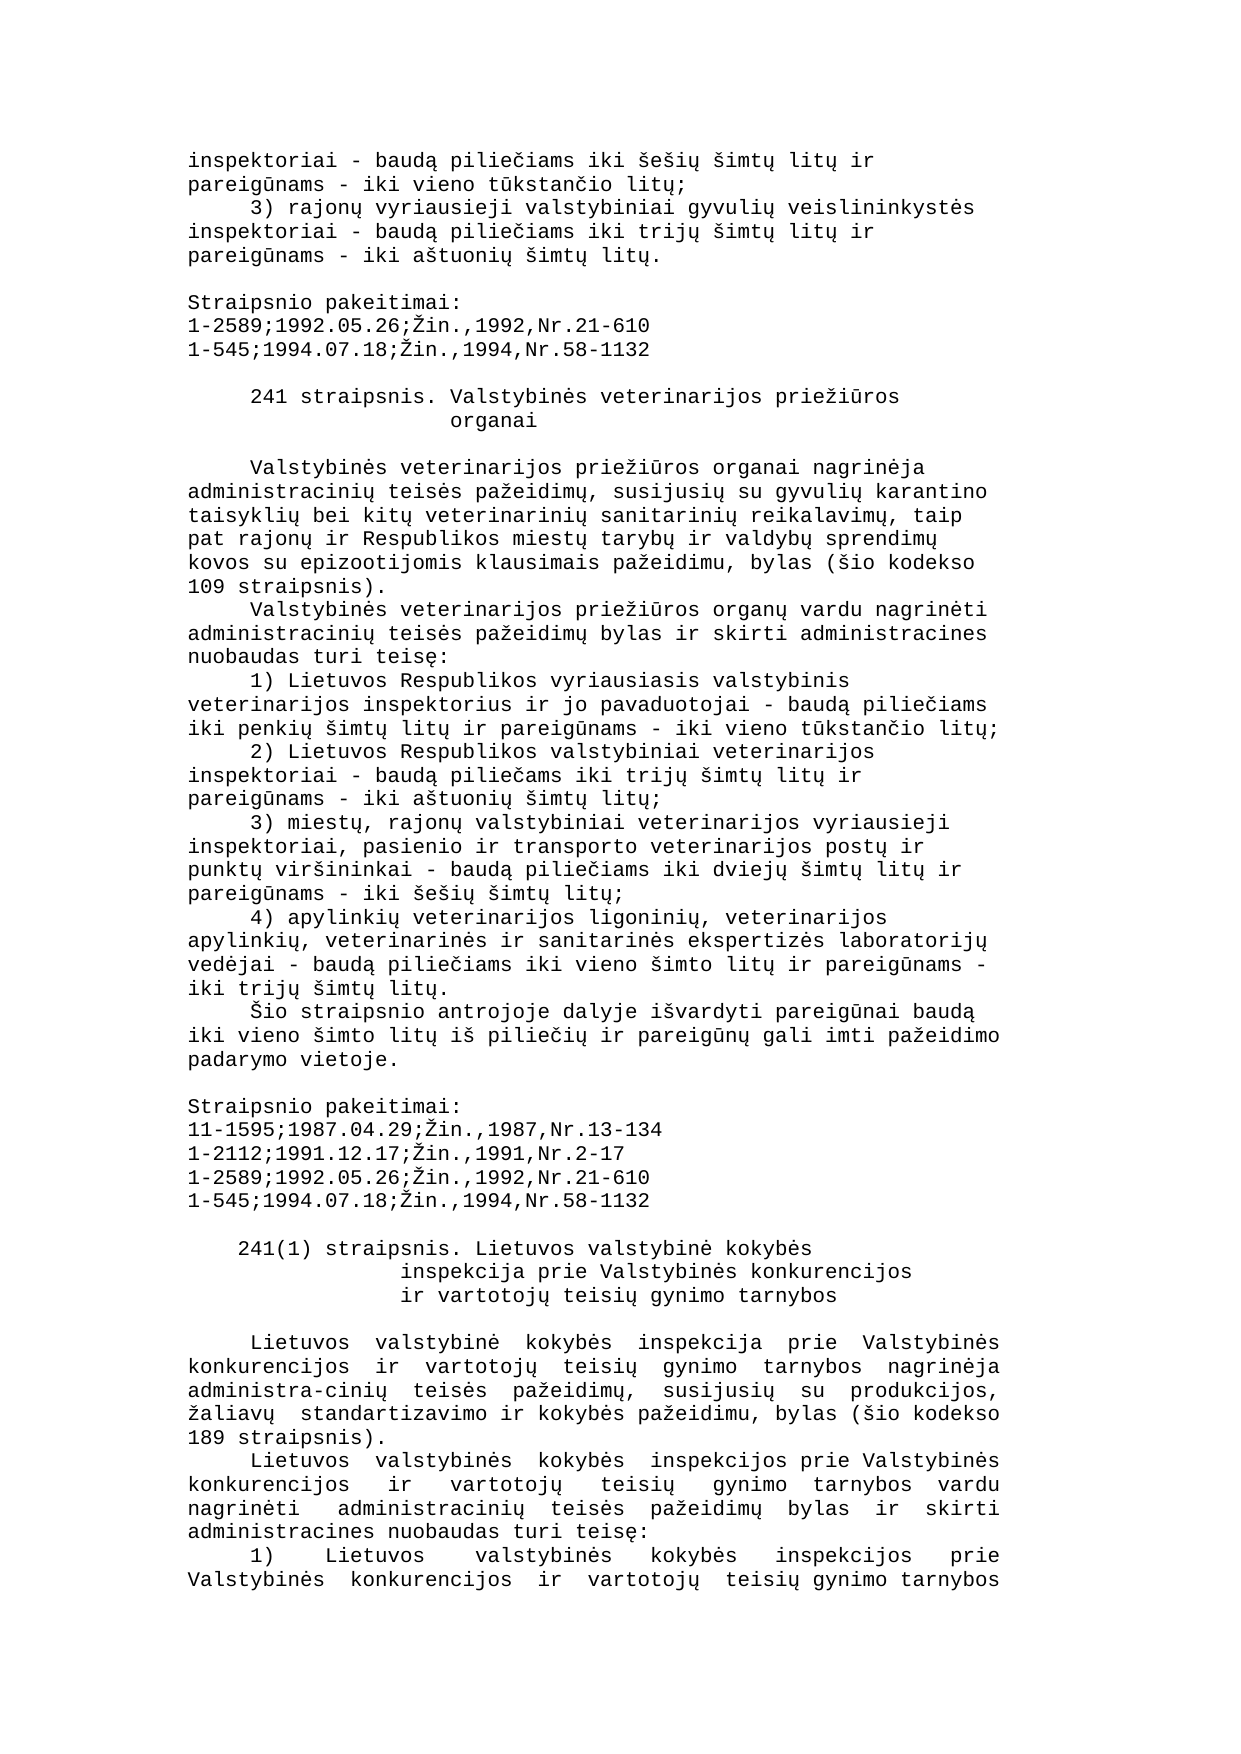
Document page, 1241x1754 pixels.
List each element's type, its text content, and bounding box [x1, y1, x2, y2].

text Valstybinės veterinarijos priežiūros organai nagrinėja [187, 457, 1053, 481]
text 2) Lietuvos Respublikos valstybiniai veterinarijos [187, 741, 1053, 765]
text Lietuvos valstybinės kokybės inspekcijos prie Valstybinės [187, 1451, 1053, 1474]
text administracines nuobaudas turi teisę: [187, 1521, 1053, 1545]
text taisyklių bei kitų veterinarinių sanitarinių reikalavimų, taip [187, 505, 1053, 528]
text 4) apylinkių veterinarijos ligoninių, veterinarijos [187, 907, 1053, 930]
text 3) miestų, rajonų valstybiniai veterinarijos vyriausieji [187, 812, 1053, 836]
text inspektoriai - baudą piliečiams iki trijų šimtų litų ir [187, 221, 1053, 244]
text pareigūnams - iki šešių šimtų litų; [187, 883, 1053, 907]
text pareigūnams - iki aštuonių šimtų litų. [187, 244, 1053, 268]
text nuobaudas turi teisę: [187, 647, 1053, 670]
text 109 straipsnis). [187, 576, 1053, 599]
text inspekcija prie Valstybinės konkurencijos [187, 1261, 1053, 1285]
text vedėjai - baudą piliečiams iki vieno šimto litų ir pareigūnams - [187, 954, 1053, 978]
text kovos su epizootijomis klausimais pažeidimu, bylas (šio kodekso [187, 552, 1053, 576]
text administracinių teisės pažeidimų, susijusių su gyvulių karantino [187, 481, 1053, 505]
text 1-2589;1992.05.26;Žin.,1992,Nr.21-610 [187, 1167, 1053, 1190]
text Šio straipsnio antrojoje dalyje išvardyti pareigūnai baudą [187, 1001, 1053, 1025]
text padarymo vietoje. [187, 1048, 1053, 1072]
text inspektoriai, pasienio ir transporto veterinarijos postų ir [187, 836, 1053, 859]
text 241 straipsnis. Valstybinės veterinarijos priežiūros [187, 386, 1053, 410]
text 11-1595;1987.04.29;Žin.,1987,Nr.13-134 [187, 1119, 1053, 1143]
text administra-cinių teisės pažeidimų, susijusių su produkcijos, [187, 1379, 1053, 1403]
text administracinių teisės pažeidimų bylas ir skirti administracines [187, 623, 1053, 647]
text Lietuvos valstybinė kokybės inspekcija prie Valstybinės [187, 1332, 1053, 1356]
text punktų viršininkai - baudą piliečiams iki dviejų šimtų litų ir [187, 859, 1053, 883]
text pareigūnams - iki vieno tūkstančio litų; [187, 174, 1053, 197]
text konkurencijos ir vartotojų teisių gynimo tarnybos nagrinėja [187, 1356, 1053, 1379]
text žaliavų standartizavimo ir kokybės pažeidimu, bylas (šio kodekso [187, 1403, 1053, 1427]
text 3) rajonų vyriausieji valstybiniai gyvulių veislininkystės [187, 197, 1053, 221]
text 1-545;1994.07.18;Žin.,1994,Nr.58-1132 [187, 1190, 1053, 1214]
text ir vartotojų teisių gynimo tarnybos [187, 1285, 1053, 1309]
text iki penkių šimtų litų ir pareigūnams - iki vieno tūkstančio litų; [187, 717, 1053, 741]
text pareigūnams - iki aštuonių šimtų litų; [187, 788, 1053, 812]
text pat rajonų ir Respublikos miestų tarybų ir valdybų sprendimų [187, 528, 1053, 552]
text organai [187, 410, 1053, 434]
text 241(1) straipsnis. Lietuvos valstybinė kokybės [187, 1238, 1053, 1261]
text iki vieno šimto litų iš piliečių ir pareigūnų gali imti pažeidimo [187, 1025, 1053, 1048]
text Straipsnio pakeitimai: [187, 292, 1053, 316]
text konkurencijos ir vartotojų teisių gynimo tarnybos vardu [187, 1474, 1053, 1498]
text 1) Lietuvos valstybinės kokybės inspekcijos prie [187, 1545, 1053, 1569]
text 1-545;1994.07.18;Žin.,1994,Nr.58-1132 [187, 339, 1053, 363]
text iki trijų šimtų litų. [187, 978, 1053, 1001]
text 1-2112;1991.12.17;Žin.,1991,Nr.2-17 [187, 1143, 1053, 1167]
text inspektoriai - baudą piliečams iki trijų šimtų litų ir [187, 765, 1053, 788]
text Valstybinės konkurencijos ir vartotojų teisių gynimo tarnybos [187, 1569, 1053, 1592]
text inspektoriai - baudą piliečiams iki šešių šimtų litų ir [187, 150, 1053, 174]
text 1) Lietuvos Respublikos vyriausiasis valstybinis [187, 670, 1053, 694]
text Valstybinės veterinarijos priežiūros organų vardu nagrinėti [187, 599, 1053, 623]
text 189 straipsnis). [187, 1427, 1053, 1451]
text nagrinėti administracinių teisės pažeidimų bylas ir skirti [187, 1498, 1053, 1521]
text 1-2589;1992.05.26;Žin.,1992,Nr.21-610 [187, 316, 1053, 339]
text Straipsnio pakeitimai: [187, 1096, 1053, 1119]
text apylinkių, veterinarinės ir sanitarinės ekspertizės laboratorijų [187, 930, 1053, 954]
text veterinarijos inspektorius ir jo pavaduotojai - baudą piliečiams [187, 694, 1053, 717]
